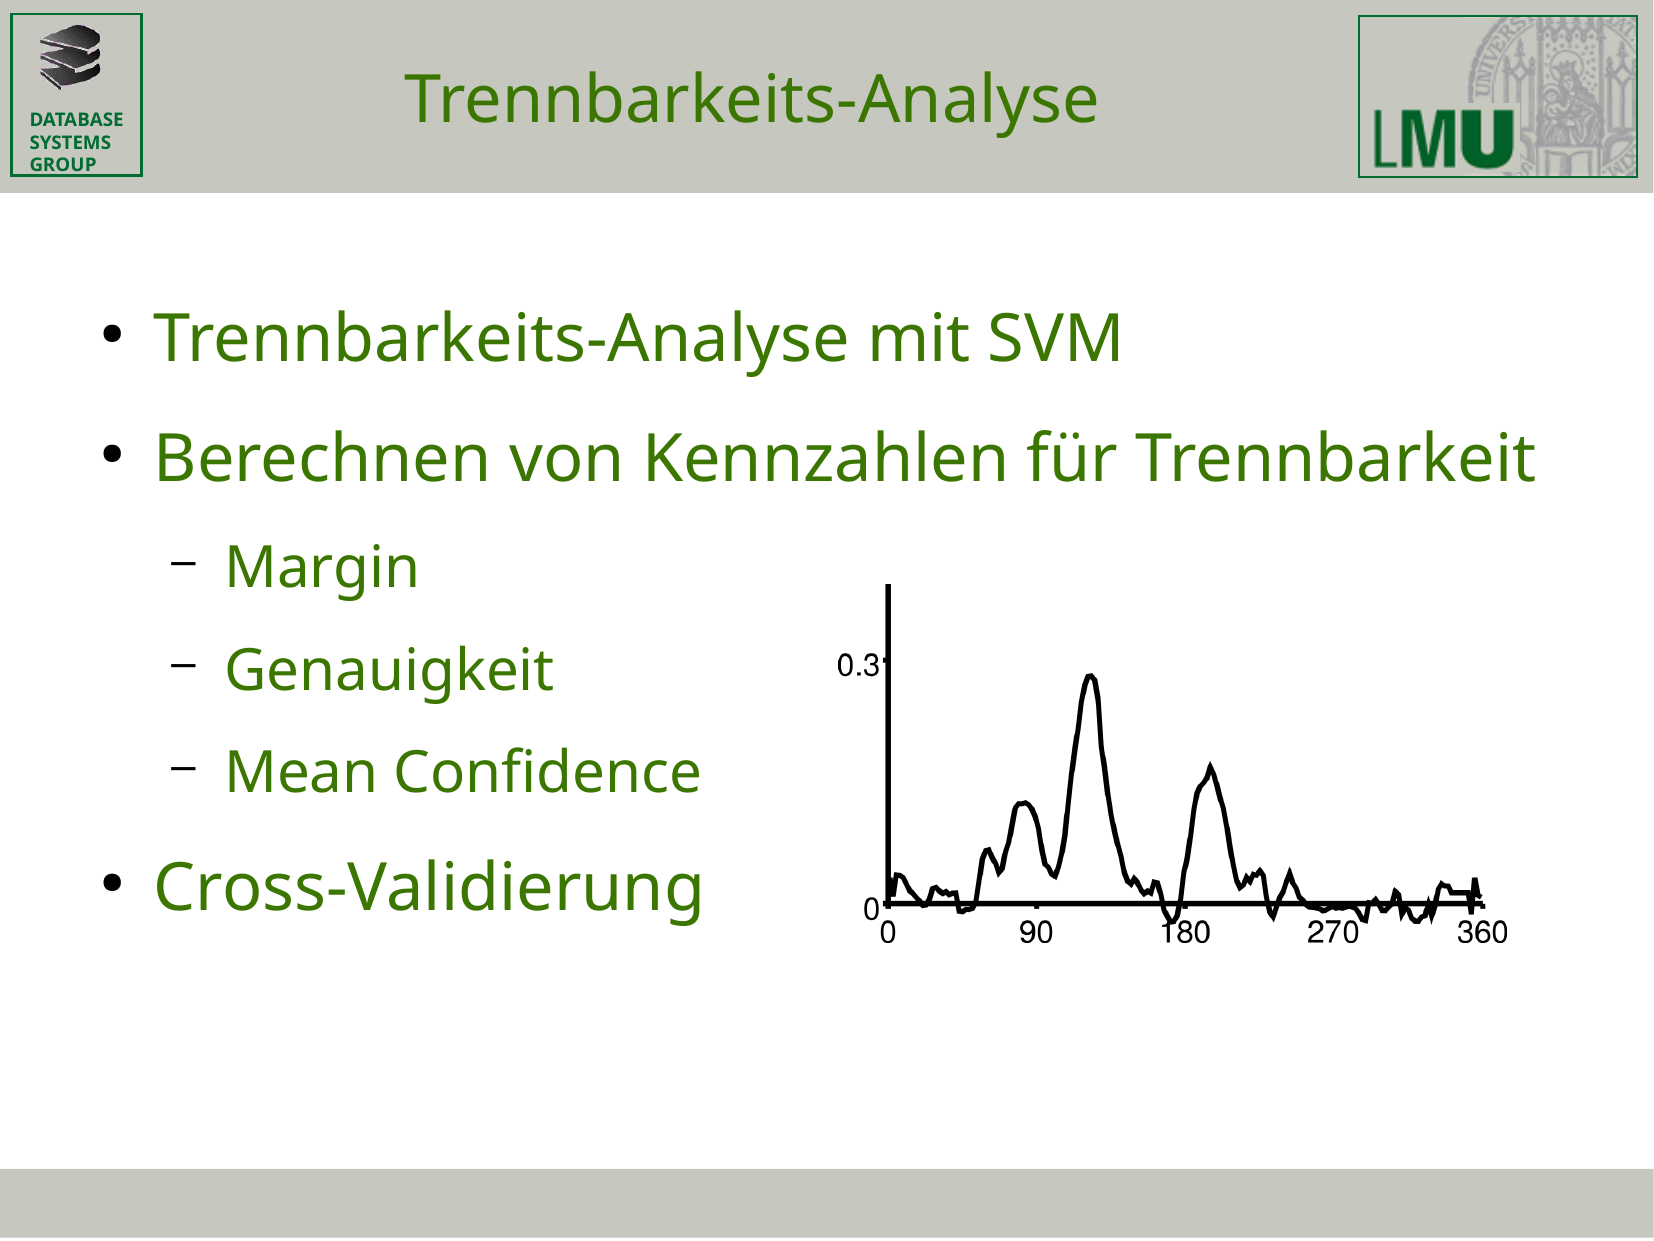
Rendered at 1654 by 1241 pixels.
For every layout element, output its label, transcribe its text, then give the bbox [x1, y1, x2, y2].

title Trennbarkeits-Analyse [183, 17, 1323, 177]
picture [1369, 17, 1636, 176]
list Trennbarkeits-Analyse mit SVM Berechnen von Kennzahlen für Trennbarkeit Margin Genauigkeit Mean Confidence Cross-Validierung [82, 290, 1571, 1087]
picture [36, 21, 104, 94]
picture [838, 584, 1507, 943]
